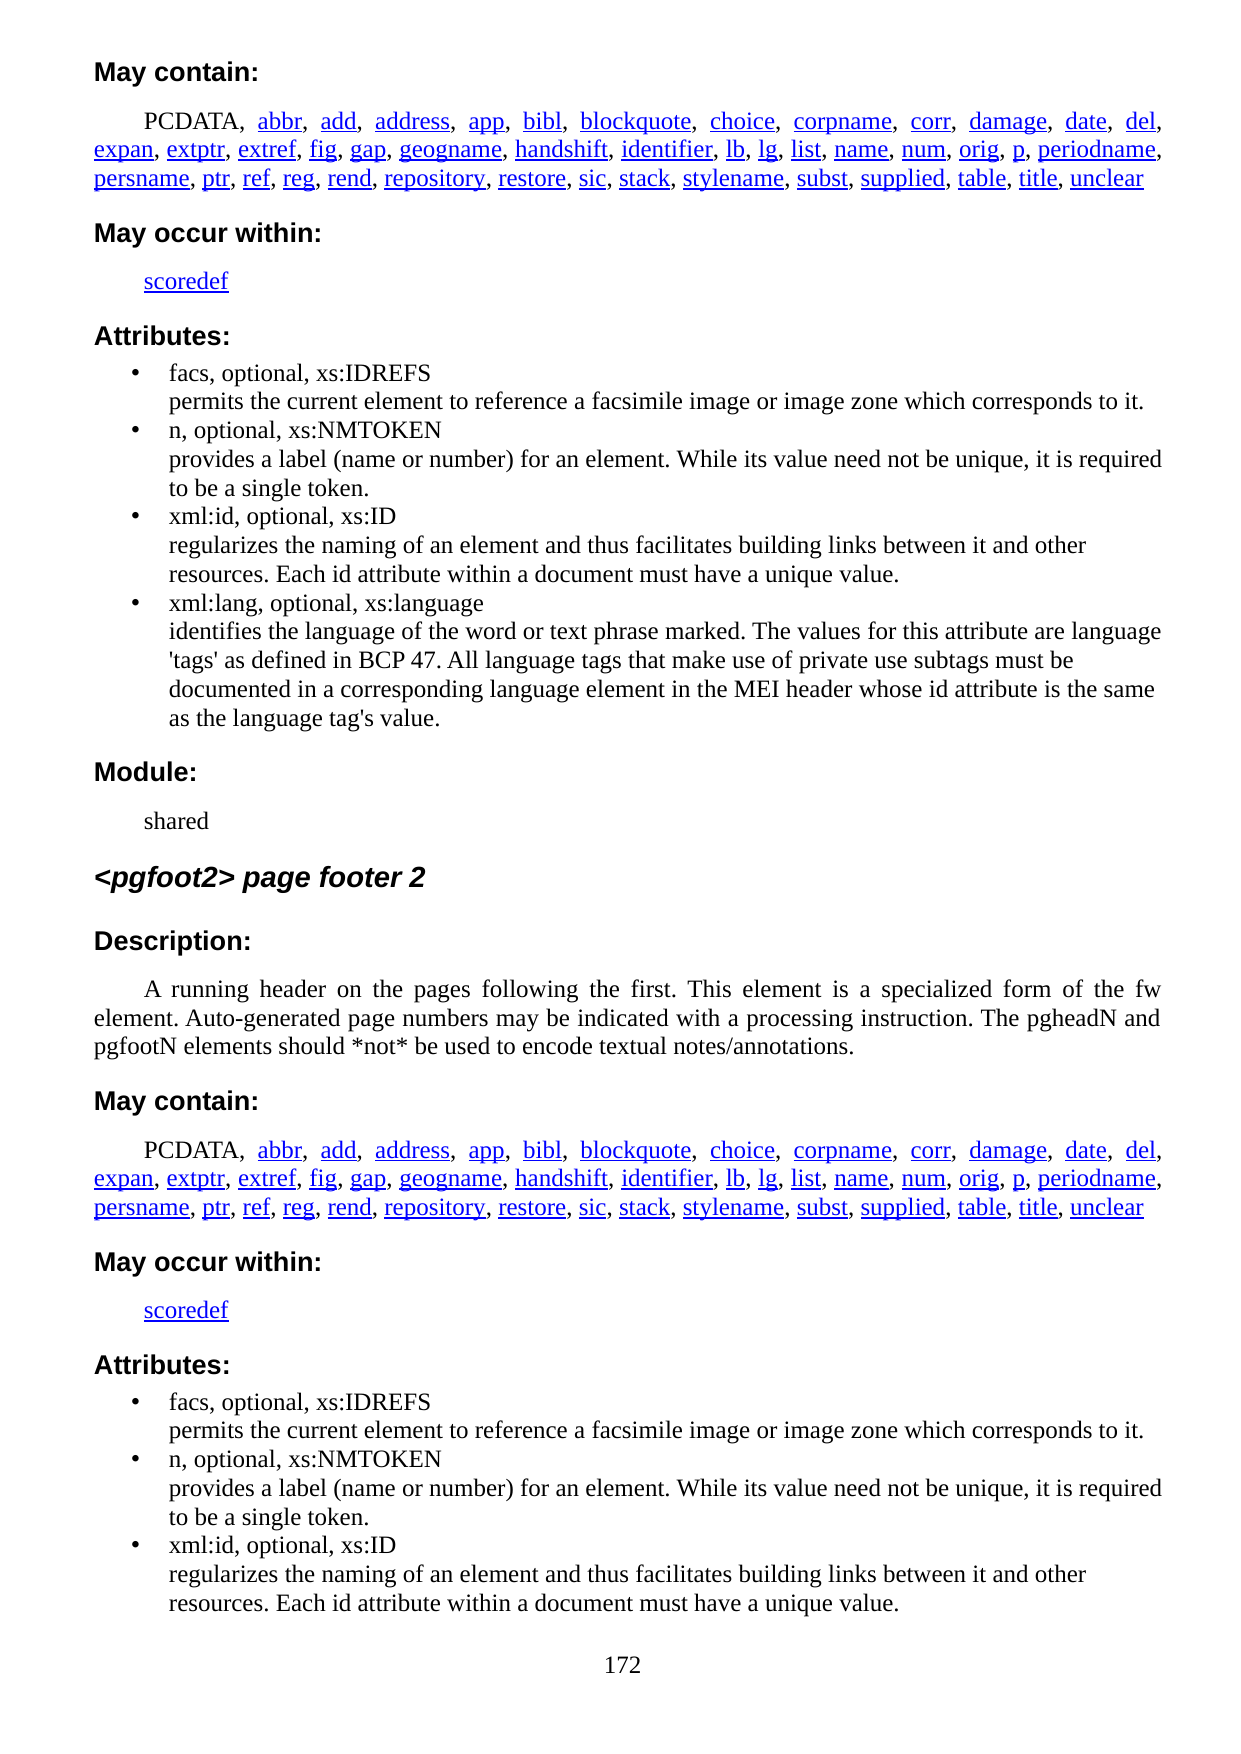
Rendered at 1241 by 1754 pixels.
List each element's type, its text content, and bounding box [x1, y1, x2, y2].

subtitle May contain: [94, 56, 1162, 87]
subtitle Attributes: [94, 320, 1162, 351]
list xml:id, optional, xs:ID regularizes the naming of an element and thus facilitates building links between it and other resources. Each id attribute within a document must have a unique value. [131, 1530, 1162, 1617]
subtitle Module: [94, 756, 1162, 788]
text shared [94, 806, 1162, 835]
subtitle May occur within: [94, 217, 1162, 248]
list n, optional, xs:NMTOKEN provides a label (name or number) for an element. While its value need not be unique, it is required to be a single token. [131, 415, 1162, 501]
list facs, optional, xs:IDREFS permits the current element to reference a facsimile image or image zone which corresponds to it. [131, 1387, 1162, 1444]
list xml:lang, optional, xs:language identifies the language of the word or text phrase marked. The values for this attribute are language 'tags' as defined in BCP 47. All language tags that make use of private use subtags must be documented in a corresponding language element in the MEI header whose id attribute is the same as the language tag's value. [131, 588, 1162, 731]
subtitle <pgfoot2> page footer 2 [94, 860, 1162, 893]
text PCDATA, abbr, add, address, app, bibl, blockquote, choice, corpname, corr, damage, date, del, expan, extptr, extref, fig, gap, geogname, handshift, identifier, lb, lg, list, name, num, orig, p, periodname, persname, ptr, ref, reg, rend, repository, restore, sic, stack, stylename, subst, supplied, table, title, unclear [94, 106, 1162, 192]
text scoredef [94, 266, 1162, 295]
subtitle May contain: [94, 1085, 1162, 1116]
subtitle Attributes: [94, 1349, 1162, 1380]
subtitle May occur within: [94, 1246, 1162, 1277]
list xml:id, optional, xs:ID regularizes the naming of an element and thus facilitates building links between it and other resources. Each id attribute within a document must have a unique value. [131, 501, 1162, 588]
list facs, optional, xs:IDREFS permits the current element to reference a facsimile image or image zone which corresponds to it. [131, 358, 1162, 415]
list n, optional, xs:NMTOKEN provides a label (name or number) for an element. While its value need not be unique, it is required to be a single token. [131, 1444, 1162, 1530]
text PCDATA, abbr, add, address, app, bibl, blockquote, choice, corpname, corr, damage, date, del, expan, extptr, extref, fig, gap, geogname, handshift, identifier, lb, lg, list, name, num, orig, p, periodname, persname, ptr, ref, reg, rend, repository, restore, sic, stack, stylename, subst, supplied, table, title, unclear [94, 1135, 1162, 1221]
subtitle Description: [94, 924, 1162, 956]
text scoredef [94, 1295, 1162, 1324]
text A running header on the pages following the first. This element is a specialized form of the fw element. Auto-generated page numbers may be indicated with a processing instruction. The pgheadN and pgfootN elements should *not* be used to encode textual notes/annotations. [94, 974, 1162, 1060]
